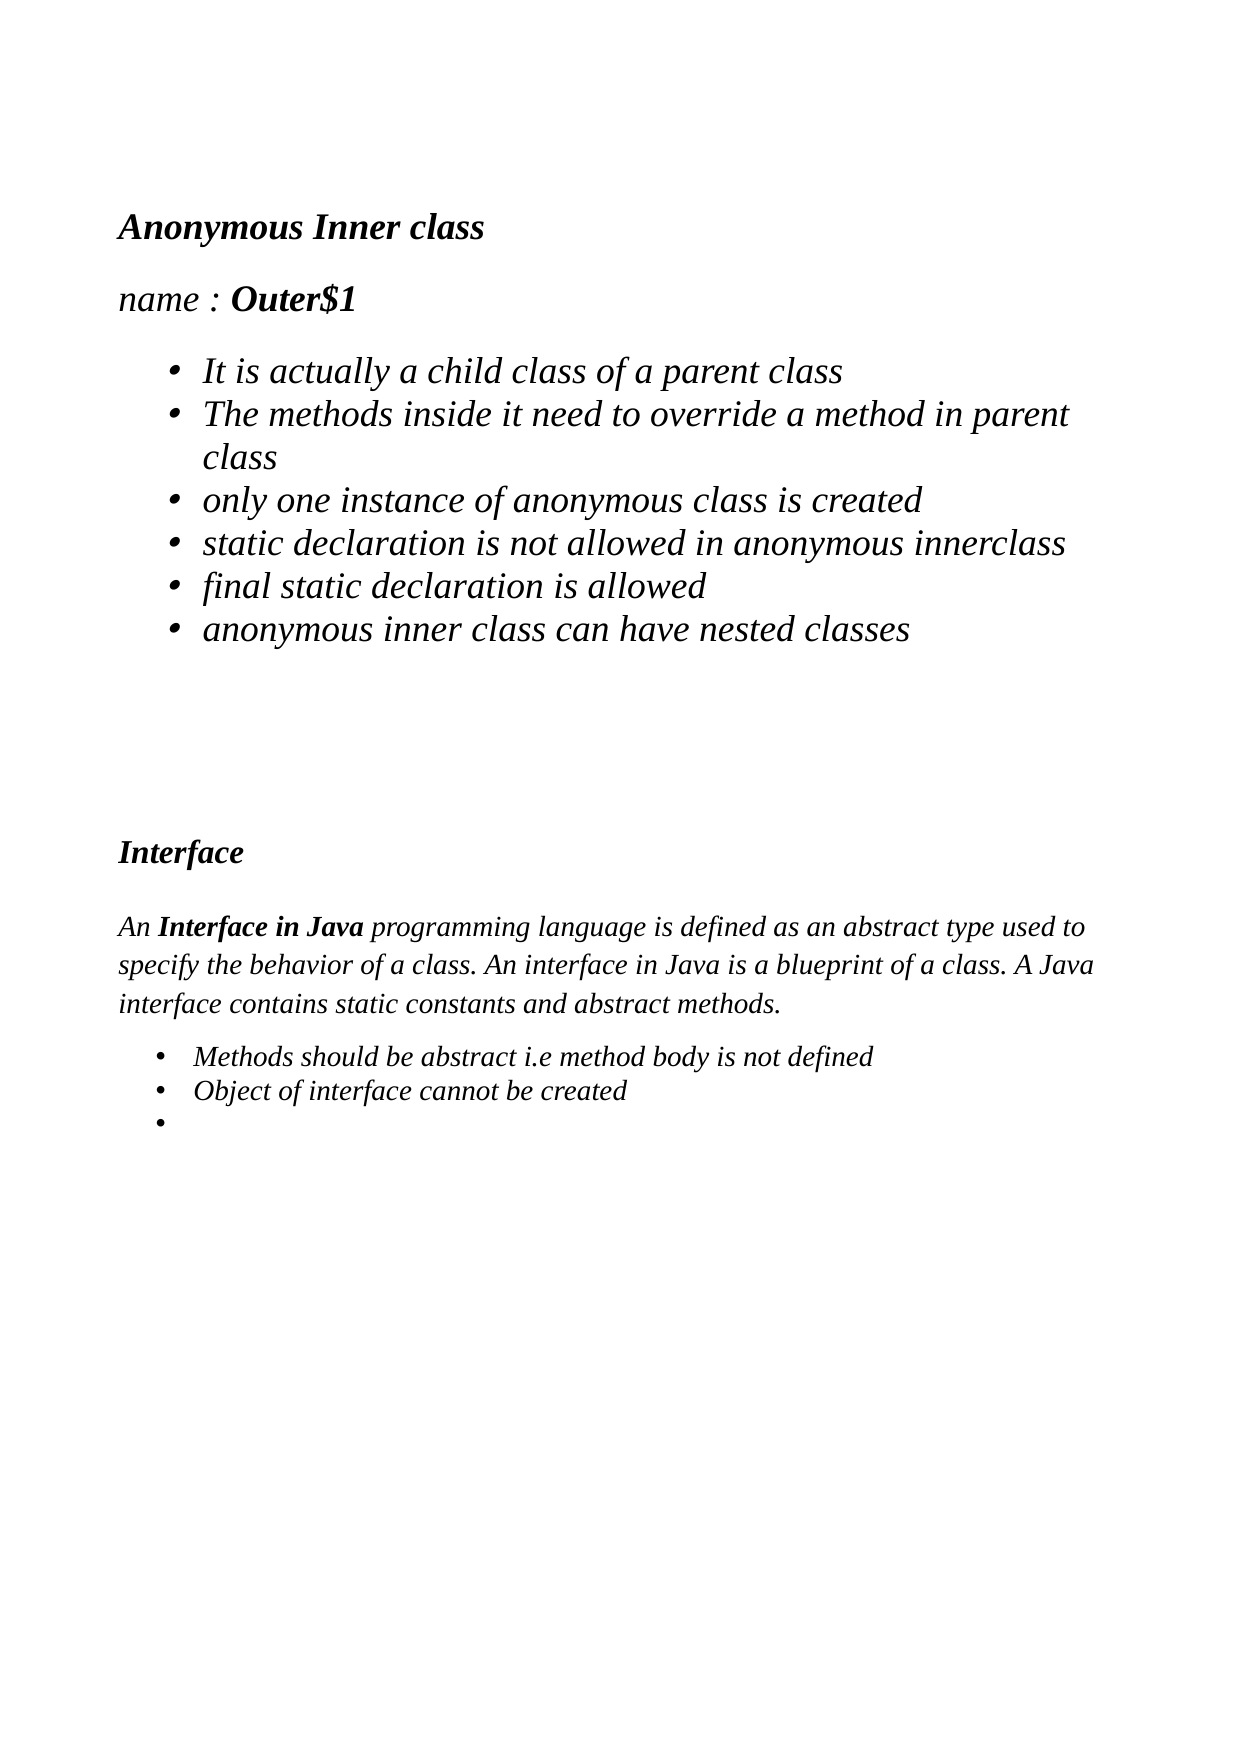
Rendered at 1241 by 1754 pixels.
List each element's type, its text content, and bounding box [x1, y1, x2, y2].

list It is actually a child class of a parent class [165, 348, 1122, 391]
list Methods should be abstract i.e method body is not defined [156, 1039, 1122, 1073]
text Anonymous Inner class [118, 204, 1122, 247]
list only one instance of anonymous class is created [165, 477, 1122, 521]
text An Interface in Java programming language is defined as an abstract type used to specify the behavior of a class. An interface in Java is a blueprint of a class. A Java interface contains static constants and abstract methods. [118, 909, 1122, 1019]
text name : Outer$1 [118, 276, 1122, 319]
list Object of interface cannot be created [156, 1073, 1122, 1106]
list static declaration is not allowed in anonymous innerclass [165, 521, 1122, 564]
list The methods inside it need to override a method in parent class [165, 391, 1122, 477]
list anonymous inner class can have nested classes [165, 607, 1122, 650]
list final static declaration is allowed [165, 564, 1122, 607]
text Interface [118, 832, 1122, 870]
